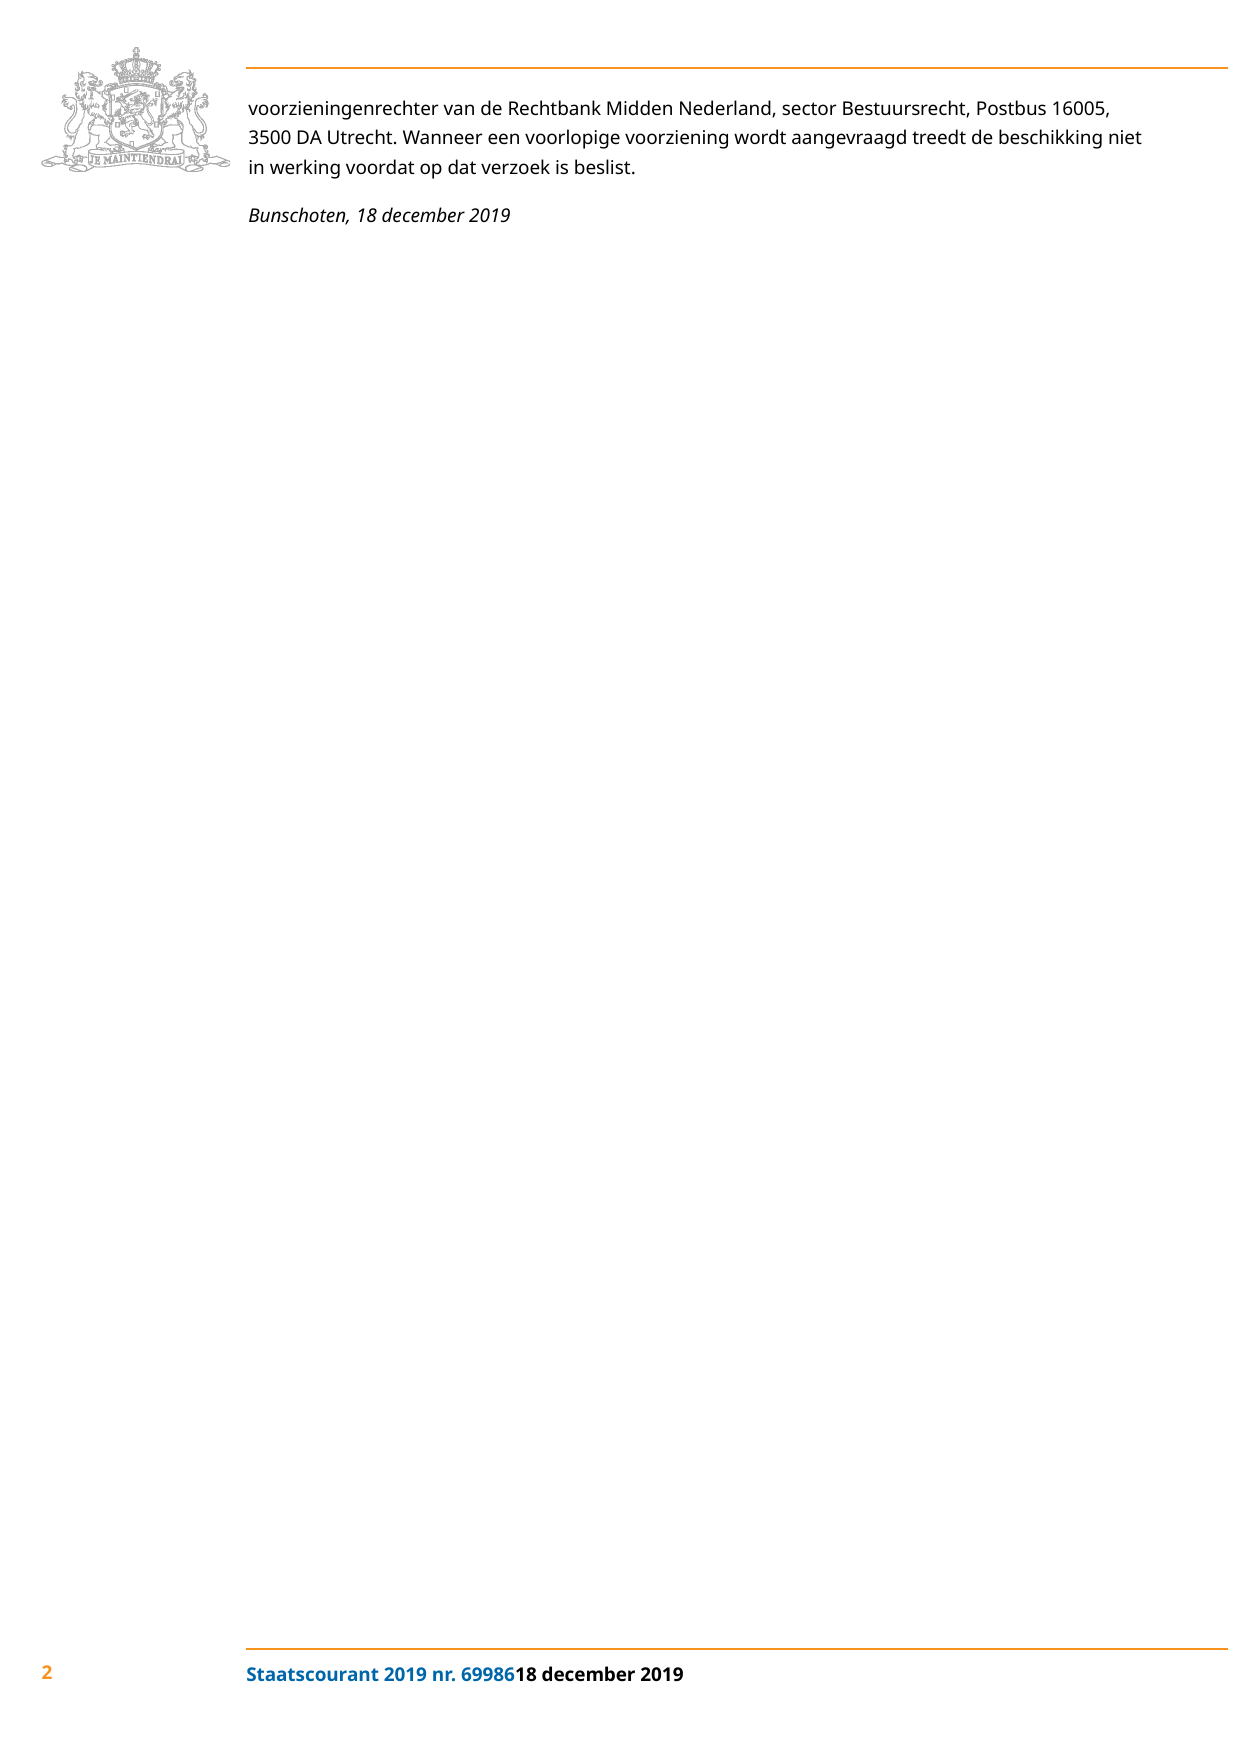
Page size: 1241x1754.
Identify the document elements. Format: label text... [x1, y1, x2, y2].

text Bunschoten, 18 december 2019 [248, 202, 1152, 227]
picture [41, 47, 231, 172]
text voorzieningenrechter van de Rechtbank Midden Nederland, sector Bestuursrecht, Postbus 16005, 3500 DA Utrecht. Wanneer een voorlopige voorziening wordt aangevraagd treedt de beschikking niet in werking voordat op dat verzoek is beslist. [248, 95, 1152, 180]
